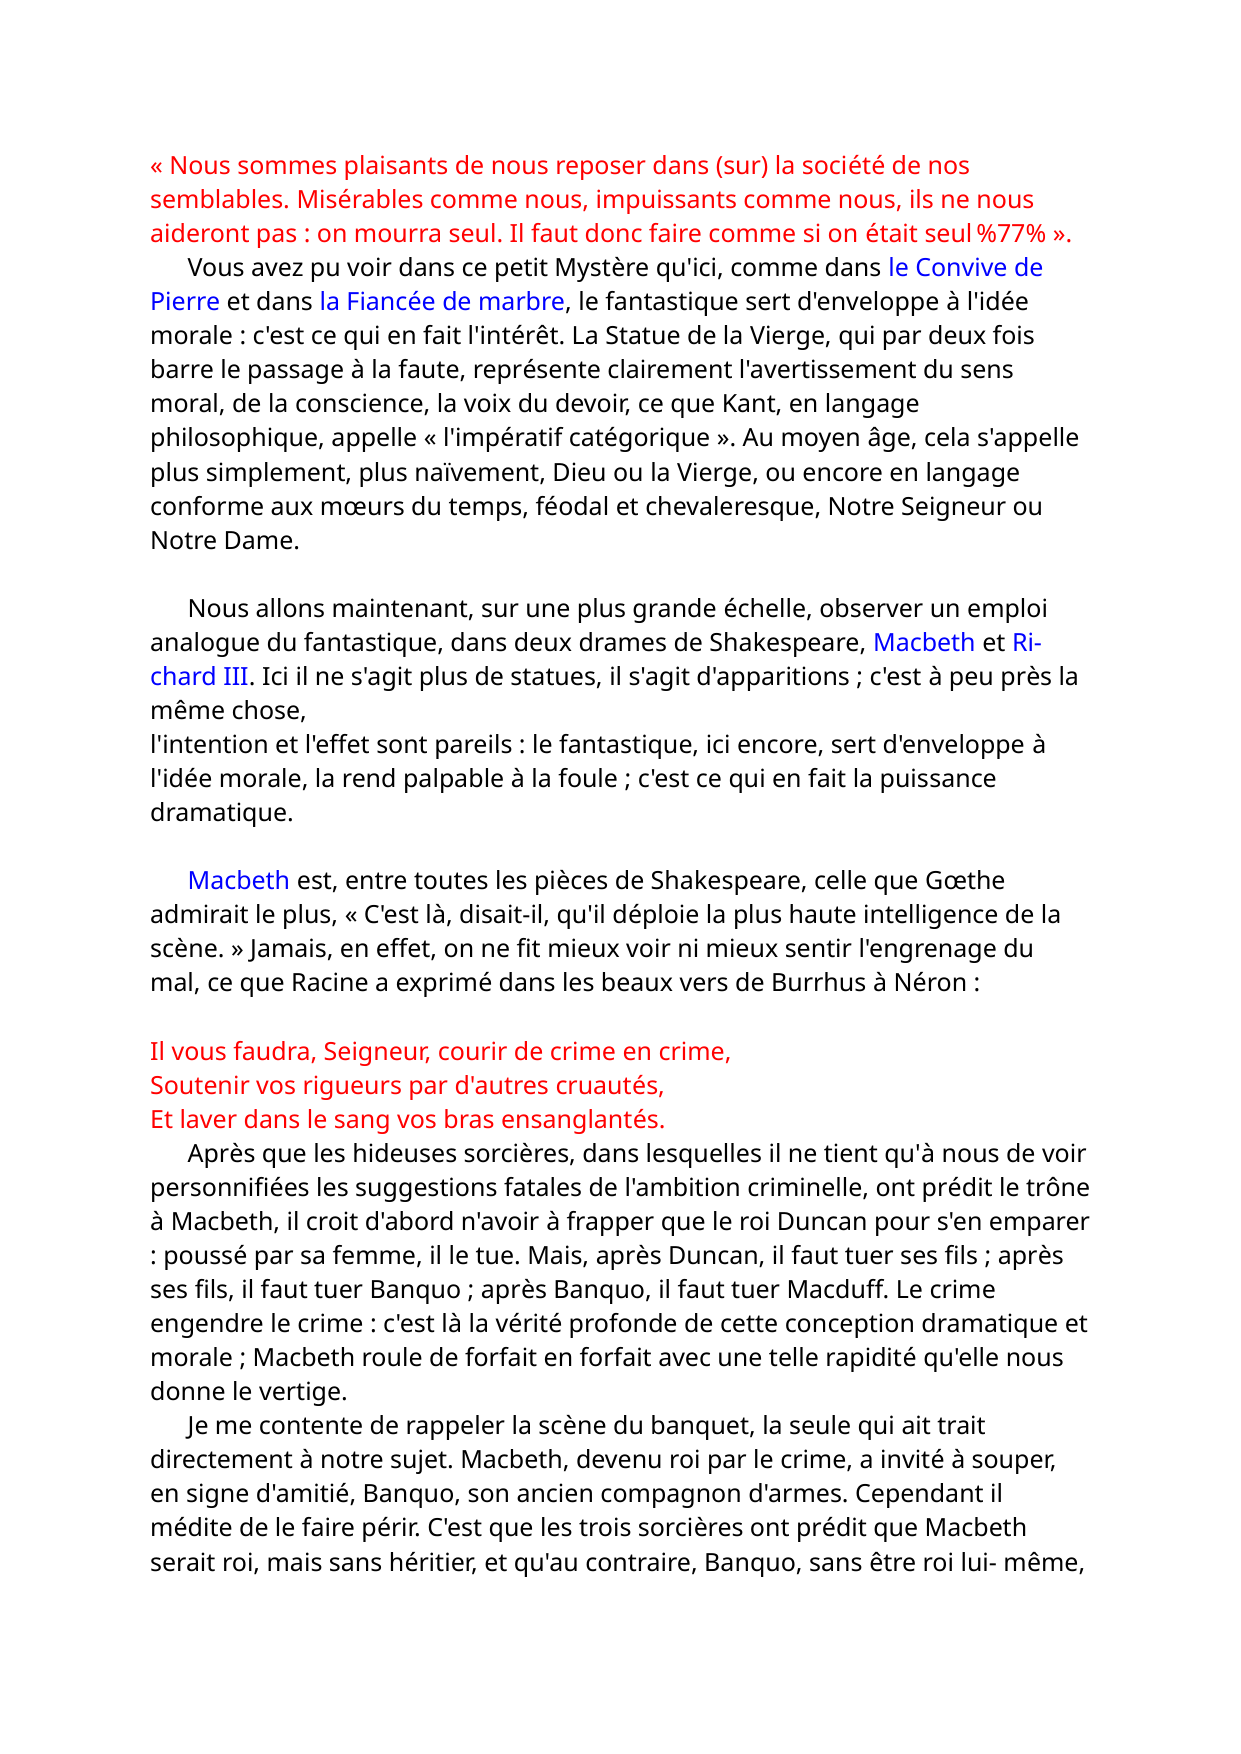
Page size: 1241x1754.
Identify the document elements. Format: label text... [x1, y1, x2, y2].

text Et laver dans le sang vos bras ensanglantés. [150, 1101, 1091, 1135]
text Après que les hideuses sorcières, dans lesquelles il ne tient qu'à nous de voir personnifiées les sug­gestions fatales de l'ambition criminelle, ont prédit le trône à Macbeth, il croit d'abord n'avoir à frapper que le roi Duncan pour s'en emparer : poussé par sa femme, il le tue. Mais, après Duncan, il faut tuer ses fils ; après ses fils, il faut tuer Banquo ; après Banquo, il faut tuer Macduff. Le crime engendre le crime : c'est là la vérité profonde de cette con­ception dramatique et morale ; Macbeth roule de forfait en forfait avec une telle rapidité qu'elle nous donne le vertige. [150, 1135, 1091, 1408]
text Macbeth est, entre toutes les pièces de Shakes­peare, celle que Gœthe admirait le plus, « C'est là, disait-il, qu'il déploie la plus haute intelligence de la scène. » Jamais, en effet, on ne fit mieux voir ni mieux sentir l'engrenage du mal, ce que Racine a exprimé dans les beaux vers de Burrhus à Néron : [150, 863, 1091, 999]
text Nous allons maintenant, sur une plus grande échelle, observer un emploi analogue du fantastique, dans deux drames de Shakespeare, Macbeth et Ri­chard III. Ici il ne s'agit plus de statues, il s'agit d'apparitions ; c'est à peu près la même chose, [150, 590, 1091, 727]
text Soutenir vos rigueurs par d'autres cruautés, [150, 1067, 1091, 1101]
text Je me contente de rappeler la scène du banquet, la seule qui ait trait directement à notre sujet. Macbeth, devenu roi par le crime, a invité à souper, en signe d'amitié, Banquo, son ancien com­pagnon d'armes. Cependant il médite de le faire périr. C'est que les trois sorcières ont prédit que Macbeth serait roi, mais sans héritier, et qu'au contraire, Banquo, sans être roi lui- même, [150, 1408, 1091, 1578]
text Il vous faudra, Seigneur, courir de crime en crime, [150, 1033, 1091, 1067]
text l'intention et l'effet sont pareils : le fantastique, ici encore, sert d'enveloppe à l'idée morale, la rend palpable à la foule ; c'est ce qui en fait la puis­sance dramatique. [150, 727, 1091, 829]
text Vous avez pu voir dans ce petit Mystère qu'ici, comme dans le Convive de Pierre et dans la Fiancée de marbre, le fantastique sert d'enveloppe à l'idée morale : c'est ce qui en fait l'intérêt. La Statue de la Vierge, qui par deux fois barre le passage à la faute, représente claire­ment l'avertissement du sens moral, de la con­science, la voix du devoir, ce que Kant, en langage philosophique, appelle « l'impératif catégorique ». Au moyen âge, cela s'appelle plus simplement, plus naïvement, Dieu ou la Vierge, ou encore en langage conforme aux mœurs du temps, féodal et chevale­resque, Notre Seigneur ou Notre Dame. [150, 250, 1091, 556]
text « Nous sommes plaisants de nous reposer dans (sur) la société de nos semblables. Misérables comme nous, impuissants comme nous, ils ne nous aideront pas : on mourra seul. Il faut donc faire comme si on était seul %77% ». [150, 148, 1091, 250]
